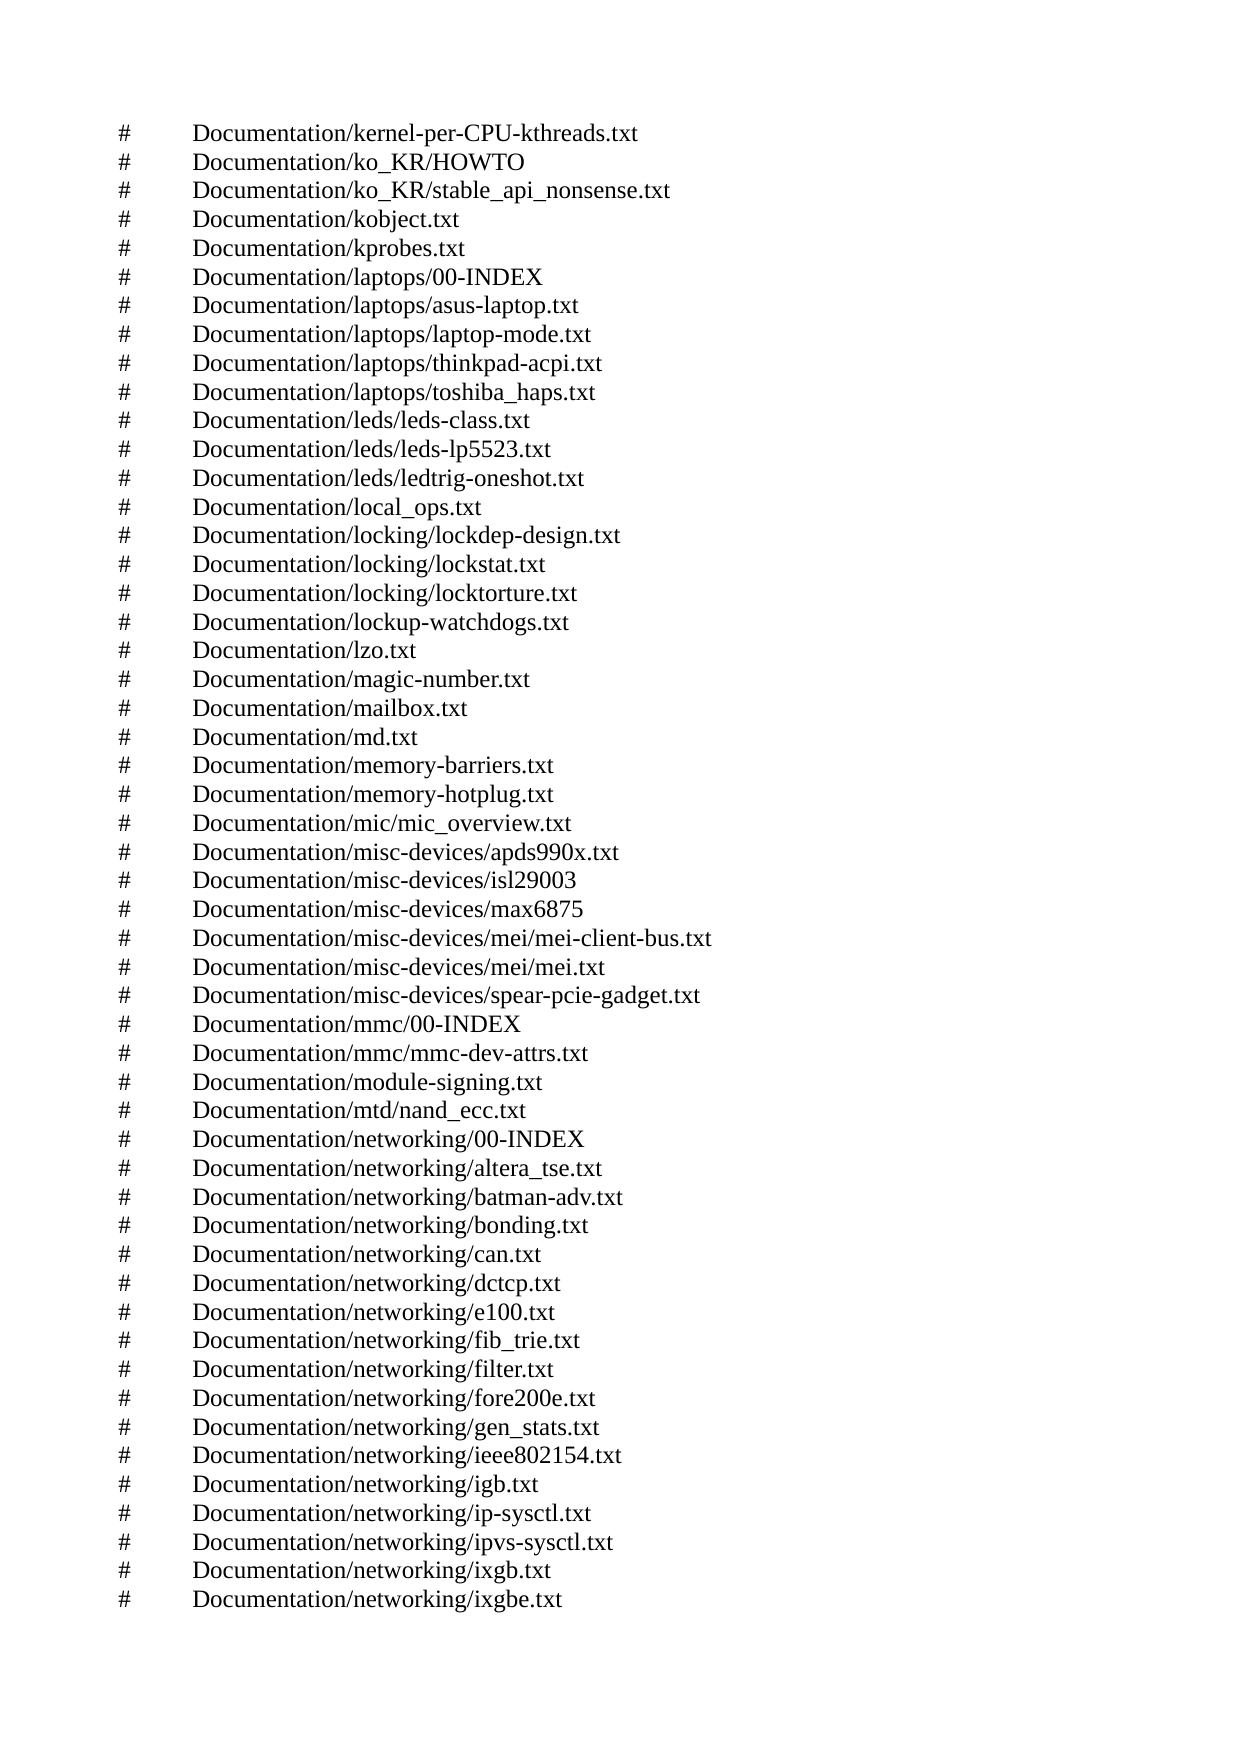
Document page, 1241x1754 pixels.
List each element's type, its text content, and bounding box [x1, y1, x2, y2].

text # Documentation/networking/bonding.txt [118, 1211, 1122, 1239]
text # Documentation/networking/ipvs-sysctl.txt [118, 1527, 1122, 1556]
text # Documentation/locking/locktorture.txt [118, 578, 1122, 607]
text # Documentation/networking/fore200e.txt [118, 1383, 1122, 1412]
text # Documentation/laptops/thinkpad-acpi.txt [118, 348, 1122, 377]
text # Documentation/laptops/00-INDEX [118, 262, 1122, 291]
text # Documentation/kprobes.txt [118, 233, 1122, 262]
text # Documentation/networking/ip-sysctl.txt [118, 1498, 1122, 1527]
text # Documentation/networking/gen_stats.txt [118, 1412, 1122, 1441]
text # Documentation/module-signing.txt [118, 1067, 1122, 1096]
text # Documentation/misc-devices/max6875 [118, 894, 1122, 923]
text # Documentation/networking/batman-adv.txt [118, 1182, 1122, 1211]
text # Documentation/misc-devices/mei/mei.txt [118, 952, 1122, 981]
text # Documentation/networking/altera_tse.txt [118, 1153, 1122, 1182]
text # Documentation/leds/leds-lp5523.txt [118, 434, 1122, 463]
text # Documentation/mmc/mmc-dev-attrs.txt [118, 1038, 1122, 1067]
text # Documentation/misc-devices/isl29003 [118, 866, 1122, 894]
text # Documentation/networking/igb.txt [118, 1469, 1122, 1498]
text # Documentation/misc-devices/mei/mei-client-bus.txt [118, 923, 1122, 952]
text # Documentation/networking/filter.txt [118, 1354, 1122, 1383]
text # Documentation/networking/dctcp.txt [118, 1268, 1122, 1297]
text # Documentation/misc-devices/apds990x.txt [118, 837, 1122, 866]
text # Documentation/laptops/toshiba_haps.txt [118, 377, 1122, 406]
text # Documentation/magic-number.txt [118, 664, 1122, 693]
text # Documentation/memory-hotplug.txt [118, 779, 1122, 808]
text # Documentation/laptops/asus-laptop.txt [118, 291, 1122, 319]
text # Documentation/ko_KR/HOWTO [118, 147, 1122, 176]
text # Documentation/mtd/nand_ecc.txt [118, 1096, 1122, 1124]
text # Documentation/md.txt [118, 722, 1122, 751]
text # Documentation/networking/can.txt [118, 1239, 1122, 1268]
text # Documentation/networking/00-INDEX [118, 1124, 1122, 1153]
text # Documentation/networking/ixgb.txt [118, 1556, 1122, 1584]
text # Documentation/leds/ledtrig-oneshot.txt [118, 463, 1122, 492]
text # Documentation/networking/ieee802154.txt [118, 1441, 1122, 1469]
text # Documentation/misc-devices/spear-pcie-gadget.txt [118, 981, 1122, 1009]
text # Documentation/mic/mic_overview.txt [118, 808, 1122, 837]
text # Documentation/kobject.txt [118, 204, 1122, 233]
text # Documentation/ko_KR/stable_api_nonsense.txt [118, 176, 1122, 204]
text # Documentation/mailbox.txt [118, 693, 1122, 722]
text # Documentation/networking/ixgbe.txt [118, 1584, 1122, 1613]
text # Documentation/leds/leds-class.txt [118, 406, 1122, 434]
text # Documentation/networking/e100.txt [118, 1297, 1122, 1326]
text # Documentation/kernel-per-CPU-kthreads.txt [118, 118, 1122, 147]
text # Documentation/mmc/00-INDEX [118, 1009, 1122, 1038]
text # Documentation/networking/fib_trie.txt [118, 1326, 1122, 1354]
text # Documentation/local_ops.txt [118, 492, 1122, 521]
text # Documentation/lockup-watchdogs.txt [118, 607, 1122, 636]
text # Documentation/locking/lockdep-design.txt [118, 521, 1122, 549]
text # Documentation/lzo.txt [118, 636, 1122, 664]
text # Documentation/locking/lockstat.txt [118, 549, 1122, 578]
text # Documentation/laptops/laptop-mode.txt [118, 319, 1122, 348]
text # Documentation/memory-barriers.txt [118, 751, 1122, 779]
